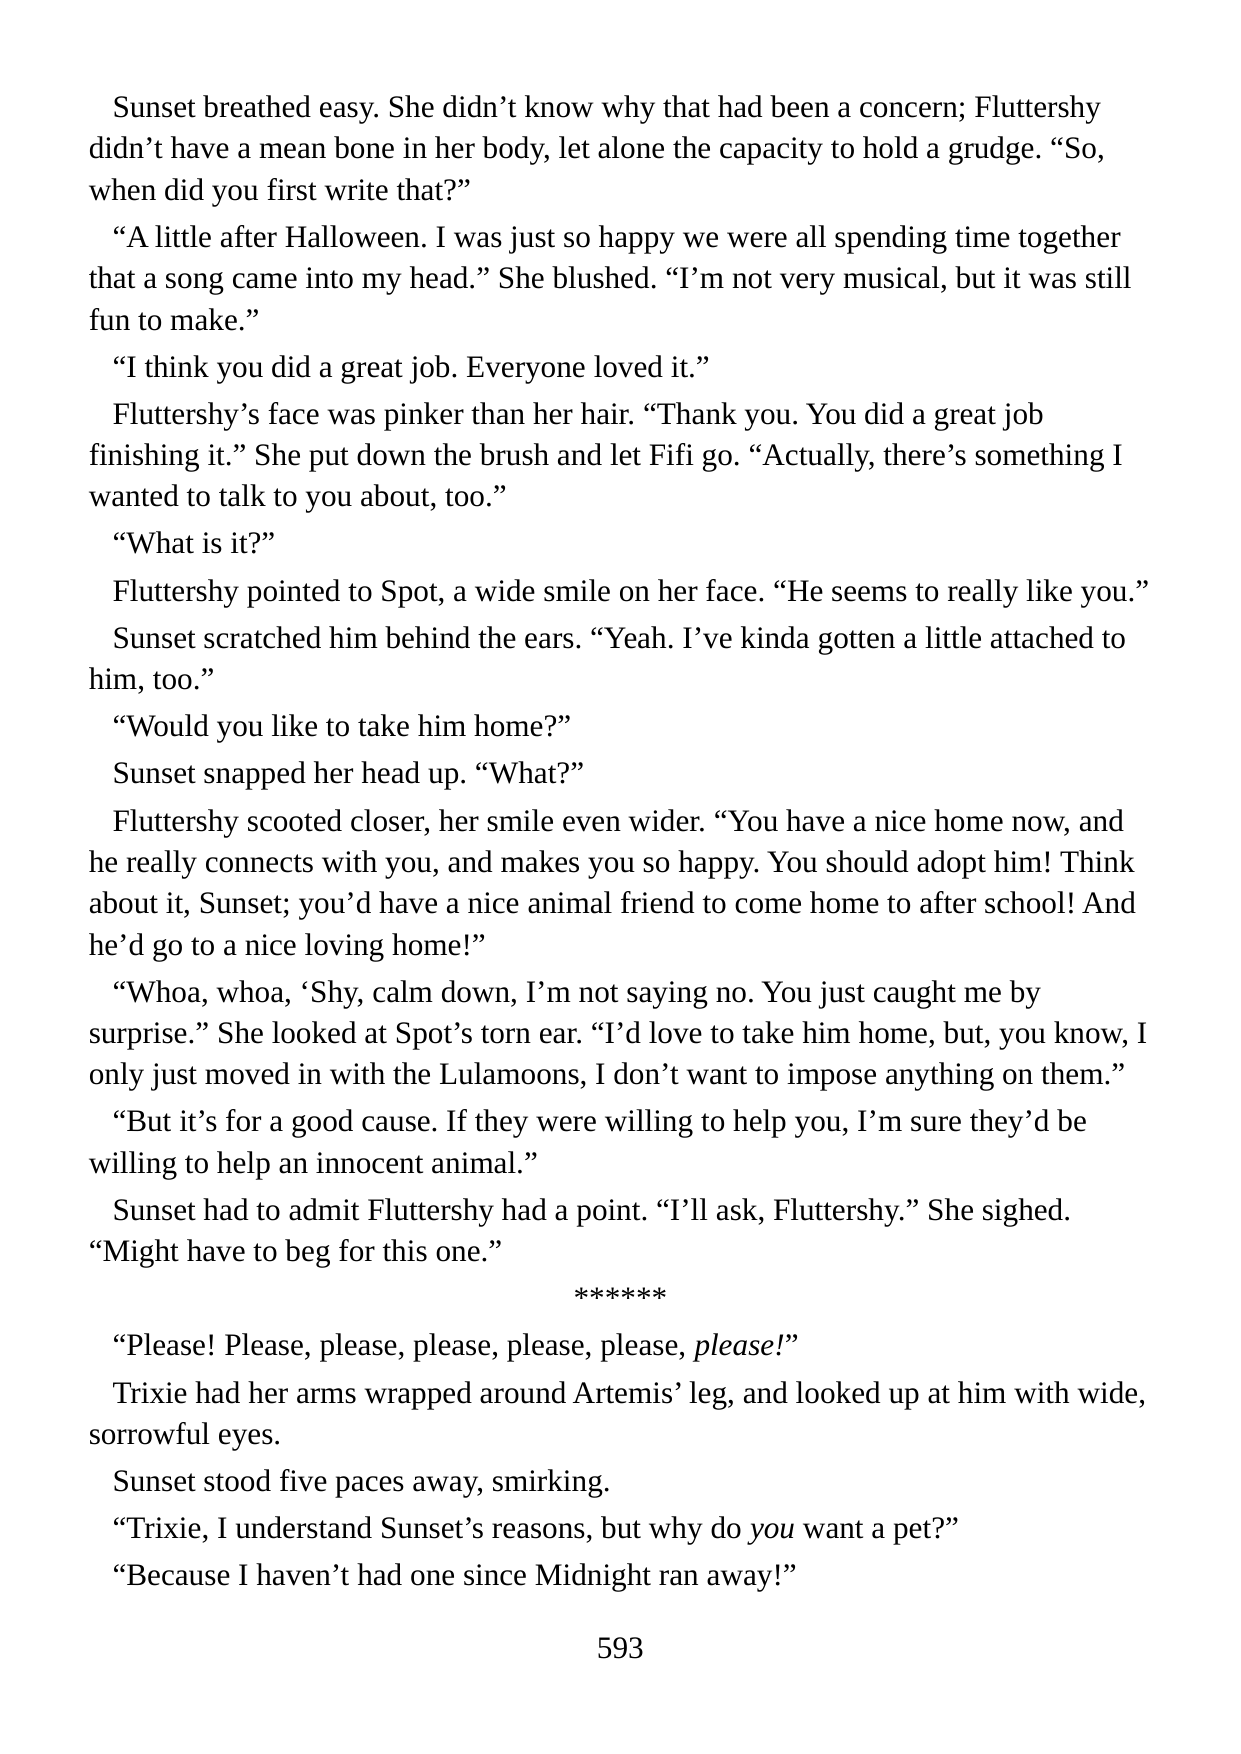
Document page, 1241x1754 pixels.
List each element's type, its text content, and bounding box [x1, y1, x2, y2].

text “Whoa, whoa, ‘Shy, calm down, I’m not saying no. You just caught me by surprise.” She looked at Spot’s torn ear. “I’d love to take him home, but, you know, I only just moved in with the Lulamoons, I don’t want to impose anything on them.” [88, 973, 1152, 1091]
text Sunset had to admit Fluttershy had a point. “I’ll ask, Fluttershy.” She sighed. “Might have to beg for this one.” [88, 1191, 1152, 1268]
text “Trixie, I understand Sunset’s reasons, but why do you want a pet?” [88, 1509, 1152, 1545]
text “A little after Halloween. I was just so happy we were all spending time together that a song came into my head.” She blushed. “I’m not very musical, but it was still fun to make.” [88, 218, 1152, 337]
text Fluttershy’s face was pinker than her hair. “Thank you. You did a great job finishing it.” She put down the brush and let Fifi go. “Actually, there’s something I wanted to talk to you about, too.” [88, 395, 1152, 513]
text Sunset snapped her head up. “What?” [88, 755, 1152, 791]
text Sunset scratched him behind the ears. “Yeah. I’ve kinda gotten a little attached to him, too.” [88, 619, 1152, 696]
text “Because I haven’t had one since Midnight ran away!” [88, 1557, 1152, 1593]
text Trixie had her arms wrapped around Artemis’ leg, and looked up at him with wide, sorrowful eyes. [88, 1374, 1152, 1451]
text Fluttershy pointed to Spot, a wide smile on her face. “He seems to really like you.” [88, 572, 1152, 608]
text “Please! Please, please, please, please, please, please!” [88, 1327, 1152, 1363]
text “Would you like to take him home?” [88, 708, 1152, 743]
text Sunset breathed easy. She didn’t know why that had been a concern; Fluttershy didn’t have a mean bone in her body, let alone the capacity to hold a grudge. “So, when did you first write that?” [88, 88, 1152, 207]
text Sunset stood five paces away, smirking. [88, 1462, 1152, 1498]
text “But it’s for a good cause. If they were willing to help you, I’m sure they’d be willing to help an innocent animal.” [88, 1103, 1152, 1180]
text “What is it?” [88, 525, 1152, 561]
text Fluttershy scooted closer, her smile even wider. “You have a nice home now, and he really connects with you, and makes you so happy. You should adopt him! Think about it, Sunset; you’d have a nice animal friend to come home to after school! And he’d go to a nice loving home!” [88, 802, 1152, 962]
text “I think you did a great job. Everyone loved it.” [88, 348, 1152, 384]
text ****** [88, 1279, 1152, 1315]
